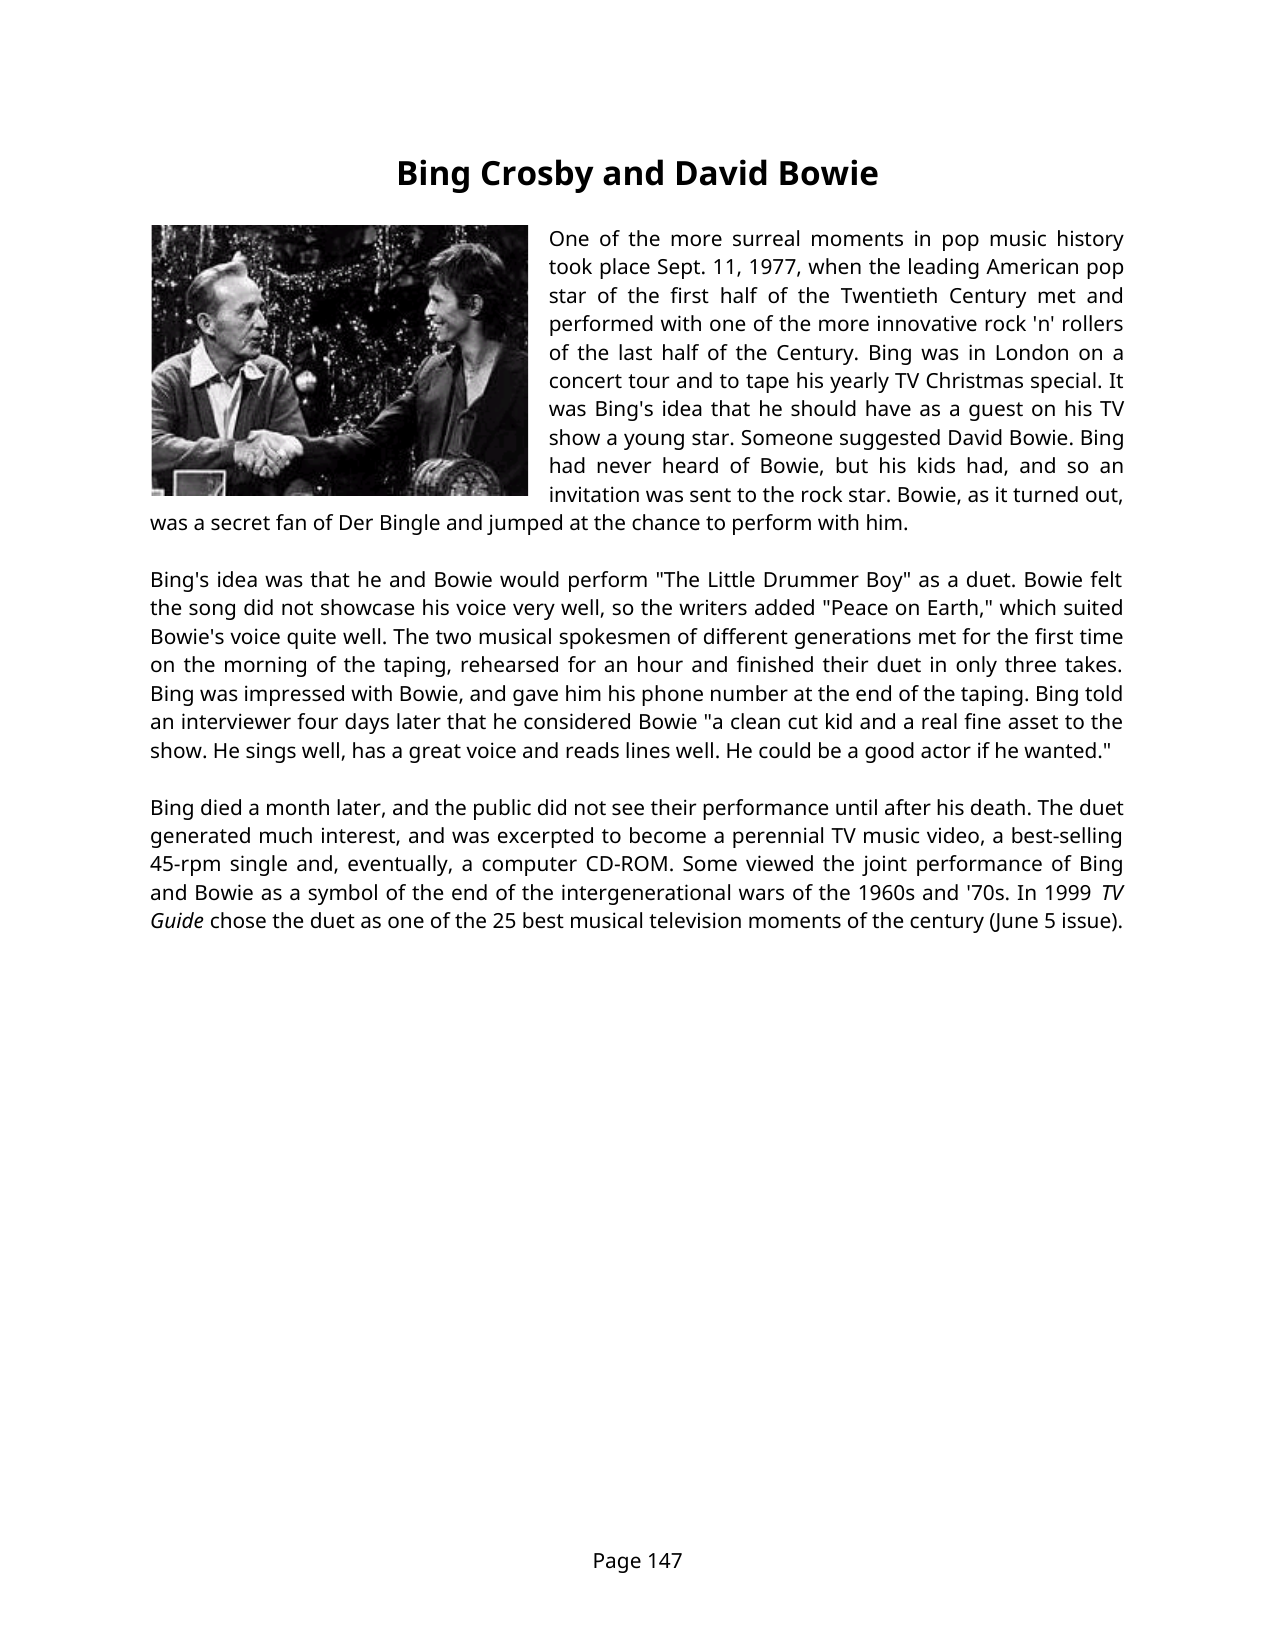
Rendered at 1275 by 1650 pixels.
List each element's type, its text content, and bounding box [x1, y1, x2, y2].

text Bing's idea was that he and Bowie would perform "The Little Drummer Boy" as a duet. Bowie felt the song did not showcase his voice very well, so the writers added "Peace on Earth," which suited Bowie's voice quite well. The two musical spokesmen of different generations met for the first time on the morning of the taping, rehearsed for an hour and finished their duet in only three takes. Bing was impressed with Bowie, and gave him his phone number at the end of the taping. Bing told an interviewer four days later that he considered Bowie "a clean cut kid and a real fine asset to the show. He sings well, has a great voice and reads lines well. He could be a good actor if he wanted." [150, 565, 1125, 764]
picture [151, 225, 529, 496]
text Bing died a month later, and the public did not see their performance until after his death. The duet generated much interest, and was excerpted to become a perennial TV music video, a best-selling 45-rpm single and, eventually, a computer CD-ROM. Some viewed the joint performance of Bing and Bowie as a symbol of the end of the intergenerational wars of the 1960s and '70s. In 1999 TV Guide chose the duet as one of the 25 best musical television moments of the century (June 5 issue). [150, 793, 1125, 935]
text Bing Crosby and David Bowie [150, 150, 1125, 195]
text One of the more surreal moments in pop music history took place Sept. 11, 1977, when the leading American pop star of the first half of the Twentieth Century met and performed with one of the more innovative rock 'n' rollers of the last half of the Century. Bing was in London on a concert tour and to tape his yearly TV Christmas special. It was Bing's idea that he should have as a guest on his TV show a young star. Someone suggested David Bowie. Bing had never heard of Bowie, but his kids had, and so an invitation was sent to the rock star. Bowie, as it turned out, was a secret fan of Der Bingle and jumped at the chance to perform with him. [150, 224, 1125, 537]
